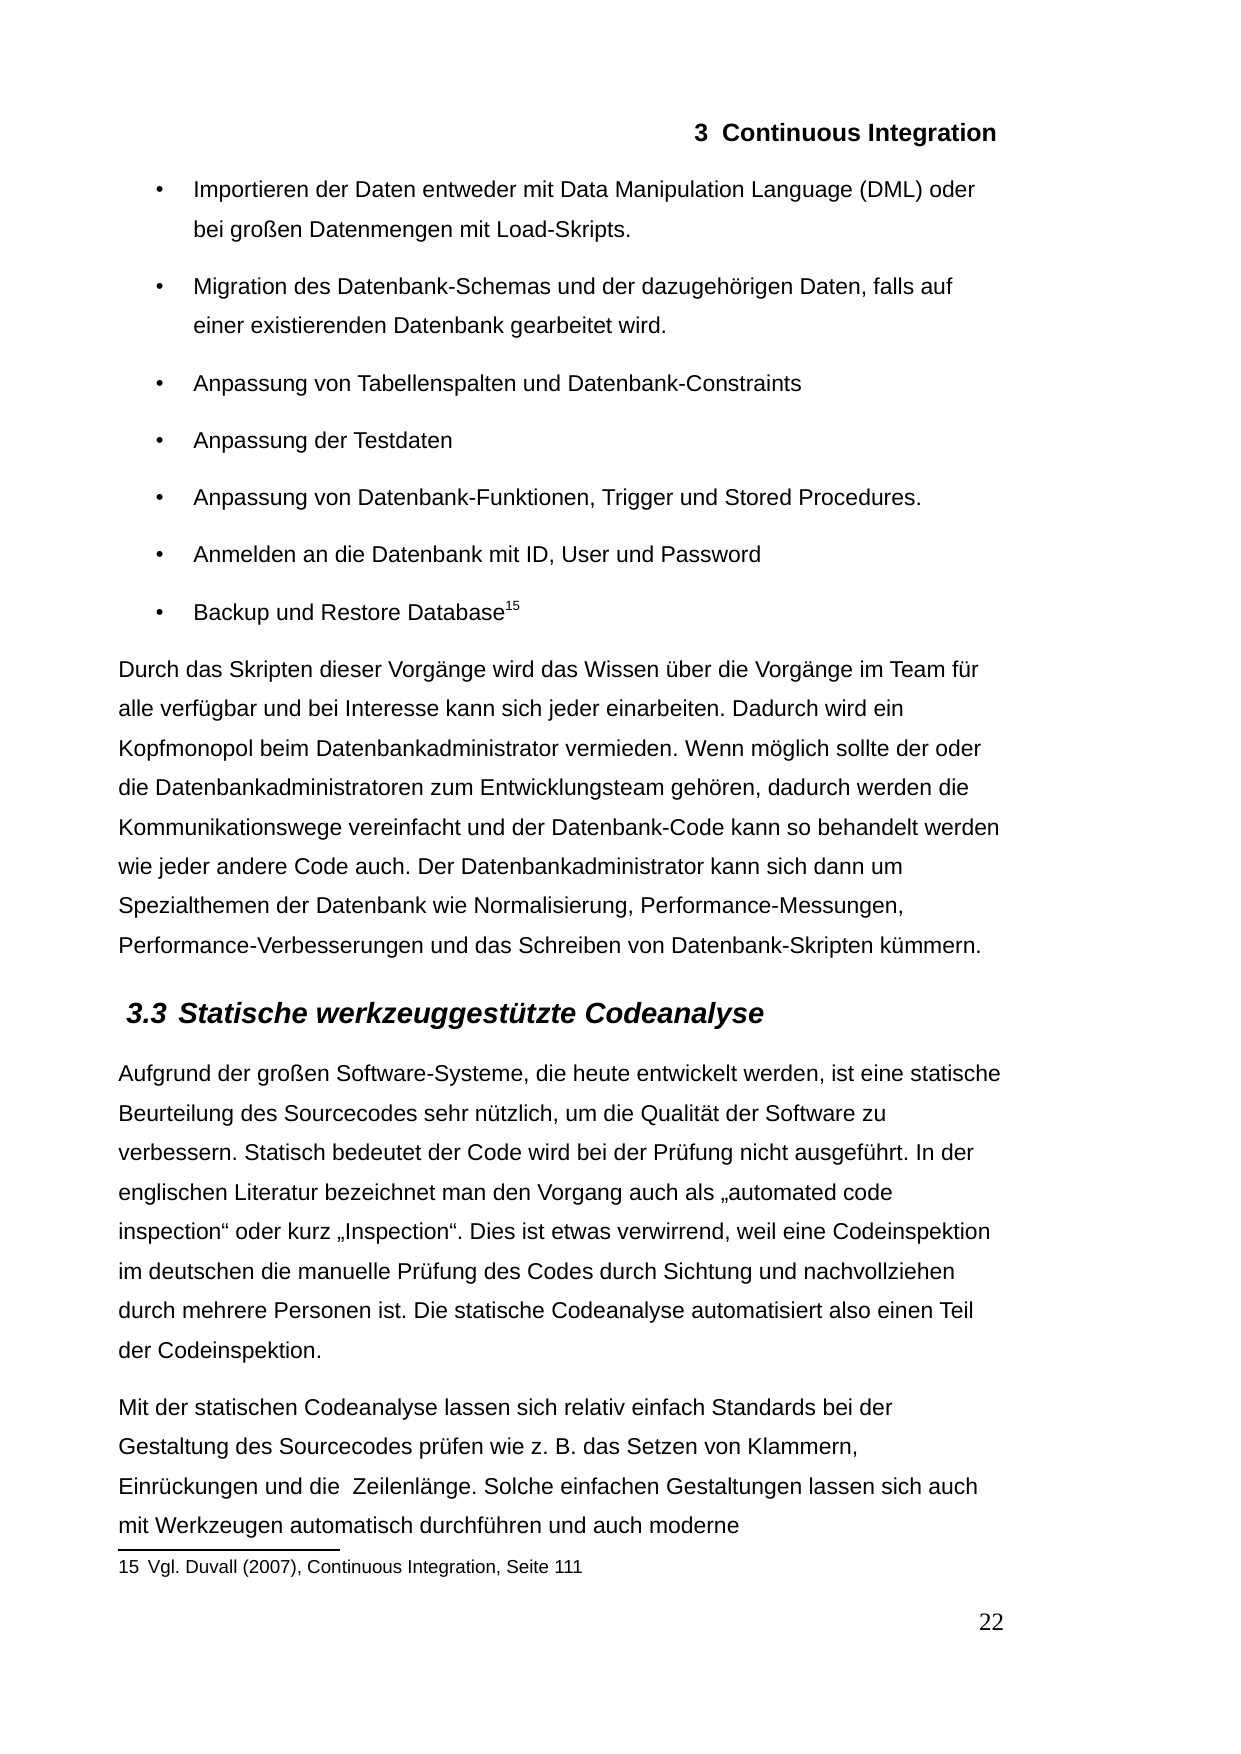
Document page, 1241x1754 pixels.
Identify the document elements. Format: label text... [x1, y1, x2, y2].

list Migration des Datenbank-Schemas und der dazugehörigen Daten, falls auf einer existierenden Datenbank gearbeitet wird. [156, 273, 1004, 339]
list Backup und Restore Database [156, 598, 1004, 625]
list Importieren der Daten entweder mit Data Manipulation Language (DML) oder bei großen Datenmengen mit Load-Skripts. [156, 176, 1004, 242]
text Aufgrund der großen Software-Systeme, die heute entwickelt werden, ist eine statische Beurteilung des Sourcecodes sehr nützlich, um die Qualität der Software zu verbessern. Statisch bedeutet der Code wird bei der Prüfung nicht ausgeführt. In der englischen Literatur bezeichnet man den Vorgang auch als „automated code inspection“ oder kurz „Inspection“. Dies ist etwas verwirrend, weil eine Codeinspektion im deutschen die manuelle Prüfung des Codes durch Sichtung und nachvollziehen durch mehrere Personen ist. Die statische Codeanalyse automatisiert also einen Teil der Codeinspektion. [118, 1060, 1004, 1363]
text Mit der statischen Codeanalyse lassen sich relativ einfach Standards bei der Gestaltung des Sourcecodes prüfen wie z. B. das Setzen von Klammern, Einrückungen und die Zeilenlänge. Solche einfachen Gestaltungen lassen sich auch mit Werkzeugen automatisch durchführen und auch moderne [118, 1394, 1004, 1538]
subtitle Statische werkzeuggestützte Codeanalyse [118, 996, 1004, 1030]
list Anmelden an die Datenbank mit ID, User und Password [156, 541, 1004, 568]
list Anpassung von Tabellenspalten und Datenbank-Constraints [156, 370, 1004, 396]
text Durch das Skripten dieser Vorgänge wird das Wissen über die Vorgänge im Team für alle verfügbar und bei Interesse kann sich jeder einarbeiten. Dadurch wird ein Kopfmonopol beim Datenbankadministrator vermieden. Wenn möglich sollte der oder die Datenbankadministratoren zum Entwicklungsteam gehören, dadurch werden die Kommunikationswege vereinfacht und der Datenbank-Code kann so behandelt werden wie jeder andere Code auch. Der Datenbankadministrator kann sich dann um Spezialthemen der Datenbank wie Normalisierung, Performance-Messungen, Performance-Verbesserungen und das Schreiben von Datenbank-Skripten kümmern. [118, 656, 1004, 958]
list Anpassung der Testdaten [156, 427, 1004, 453]
list Vgl. Duvall (2007), Continuous Integration, Seite 111 [118, 1556, 1004, 1578]
list Anpassung von Datenbank-Funktionen, Trigger und Stored Procedures. [156, 484, 1004, 510]
